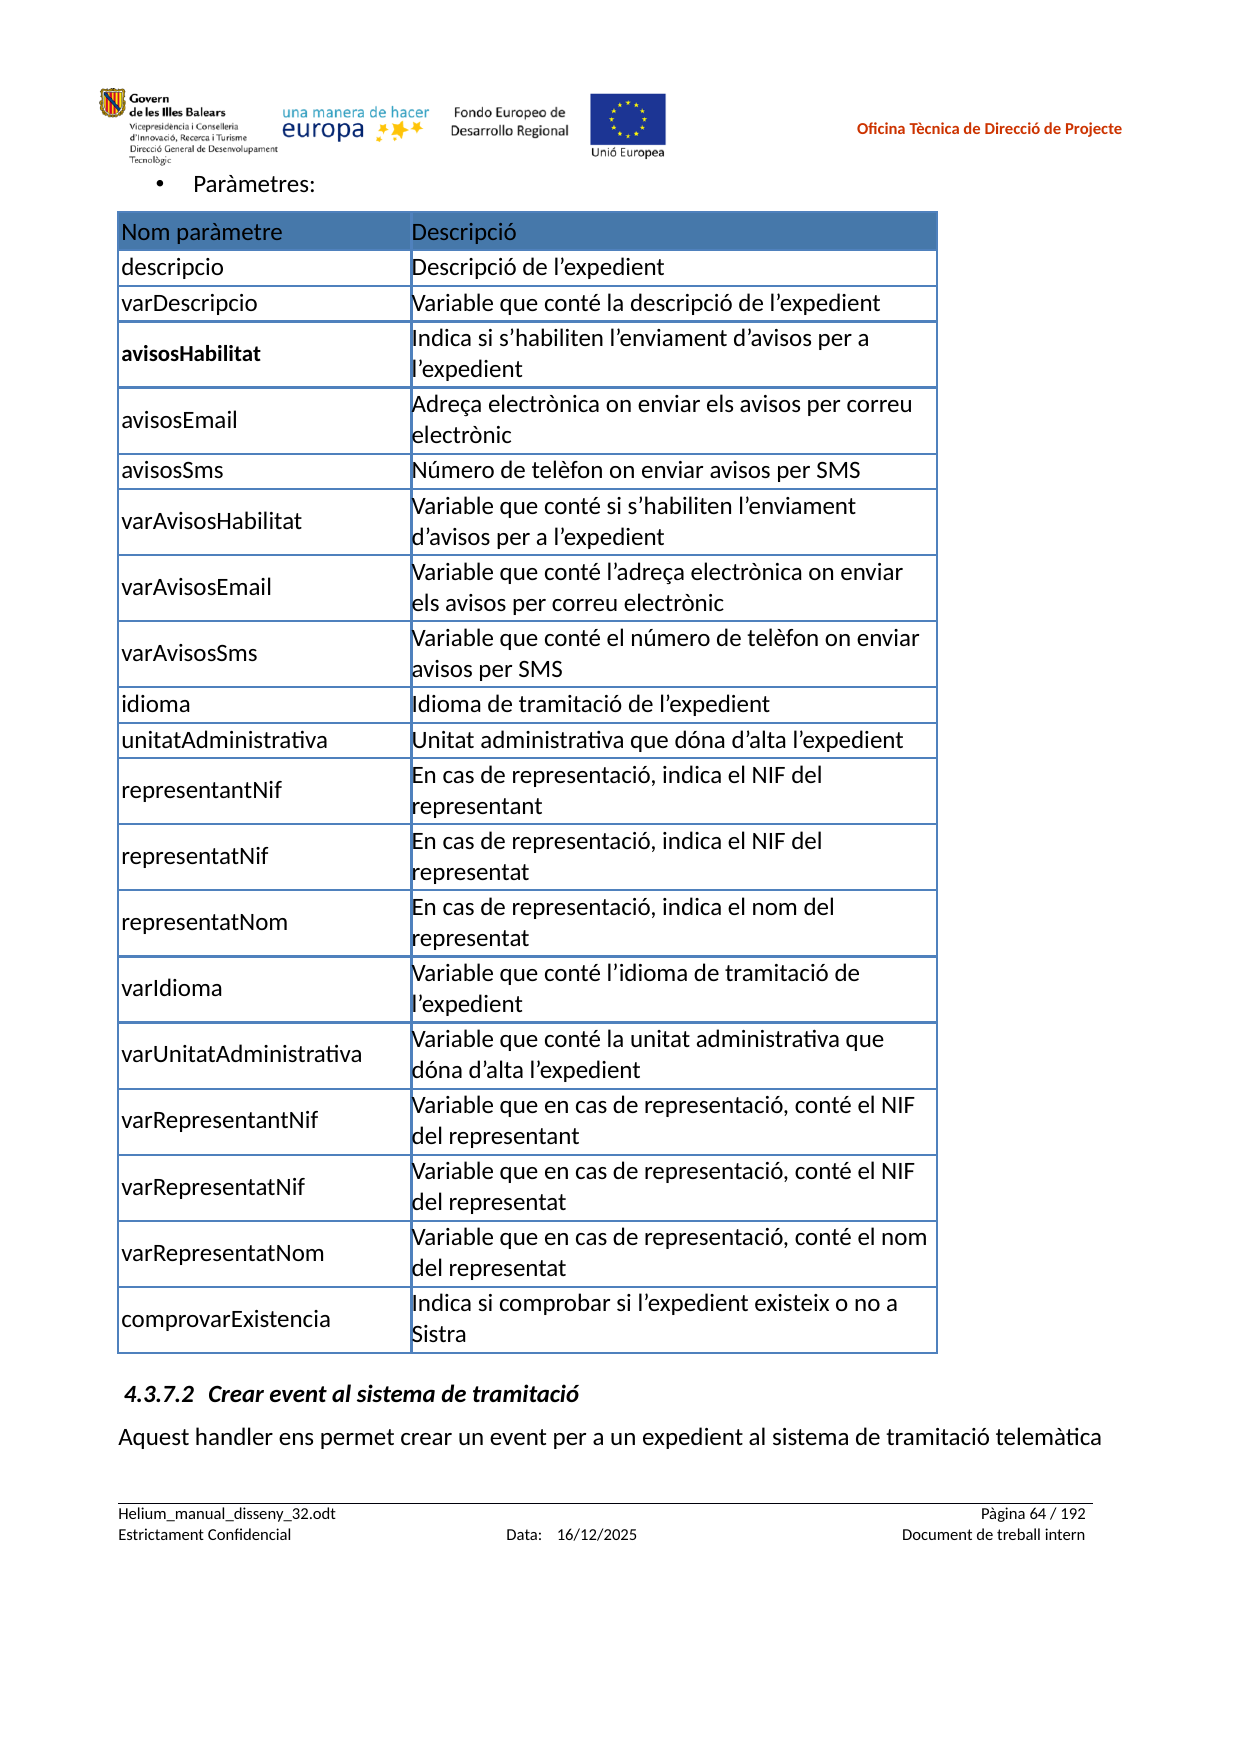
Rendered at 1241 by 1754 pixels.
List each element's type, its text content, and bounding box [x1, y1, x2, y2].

subtitle Crear event al sistema de tramitació [118, 1379, 1122, 1409]
table_cell Variable que conté l’adreça electrònica on enviar els avisos per correu electrònic [413, 556, 936, 620]
table_cell Número de telèfon on enviar avisos per SMS [413, 455, 936, 488]
table_cell varRepresentatNif [119, 1156, 410, 1219]
table_cell Adreça electrònica on enviar els avisos per correu electrònic [413, 389, 936, 452]
list Paràmetres: [156, 168, 1122, 198]
table_cell varAvisosHabilitat [119, 490, 410, 554]
table_cell comprovarExistencia [119, 1288, 410, 1352]
table_cell Variable que en cas de representació, conté el NIF del representat [413, 1156, 936, 1219]
table_cell Variable que en cas de representació, conté el NIF del representant [413, 1090, 936, 1153]
table_cell Idioma de tramitació de l’expedient [413, 688, 936, 722]
table_cell Descripció de l’expedient [413, 251, 936, 285]
table_cell varAvisosEmail [119, 556, 410, 620]
table_cell idioma [119, 688, 410, 722]
table_header Nom paràmetre [119, 213, 410, 249]
table_cell varDescripcio [119, 287, 410, 320]
table_cell unitatAdministrativa [119, 724, 410, 757]
table_cell Indica si s’habiliten l’enviament d’avisos per a l’expedient [413, 323, 936, 386]
table_cell descripcio [119, 251, 410, 285]
table_cell varIdioma [119, 958, 410, 1021]
table_cell varRepresentatNom [119, 1222, 410, 1286]
table_cell varAvisosSms [119, 622, 410, 686]
table_header Descripció [413, 213, 936, 249]
table_cell Variable que conté si s’habiliten l’enviament d’avisos per a l’expedient [413, 490, 936, 554]
table_cell representatNom [119, 891, 410, 955]
picture [99, 87, 668, 166]
table_cell Indica si comprobar si l’expedient existeix o no a Sistra [413, 1288, 936, 1352]
text Aquest handler ens permet crear un event per a un expedient al sistema de tramitació telemàtica [118, 1421, 1122, 1452]
table_cell Variable que en cas de representació, conté el nom del representat [413, 1222, 936, 1286]
table_cell representatNif [119, 825, 410, 889]
table_cell varUnitatAdministrativa [119, 1024, 410, 1087]
table_cell representantNif [119, 759, 410, 823]
table_cell avisosSms [119, 455, 410, 488]
table_cell Variable que conté la unitat administrativa que dóna d’alta l’expedient [413, 1024, 936, 1087]
table_cell En cas de representació, indica el nom del representat [413, 891, 936, 955]
table_cell Variable que conté el número de telèfon on enviar avisos per SMS [413, 622, 936, 686]
table_cell Unitat administrativa que dóna d’alta l’expedient [413, 724, 936, 757]
table_cell En cas de representació, indica el NIF del representant [413, 759, 936, 823]
table_cell Variable que conté l’idioma de tramitació de l’expedient [413, 958, 936, 1021]
table_cell En cas de representació, indica el NIF del representat [413, 825, 936, 889]
table_cell Variable que conté la descripció de l’expedient [413, 287, 936, 320]
table_cell avisosEmail [119, 389, 410, 452]
table_cell avisosHabilitat [119, 323, 410, 386]
table_cell varRepresentantNif [119, 1090, 410, 1153]
